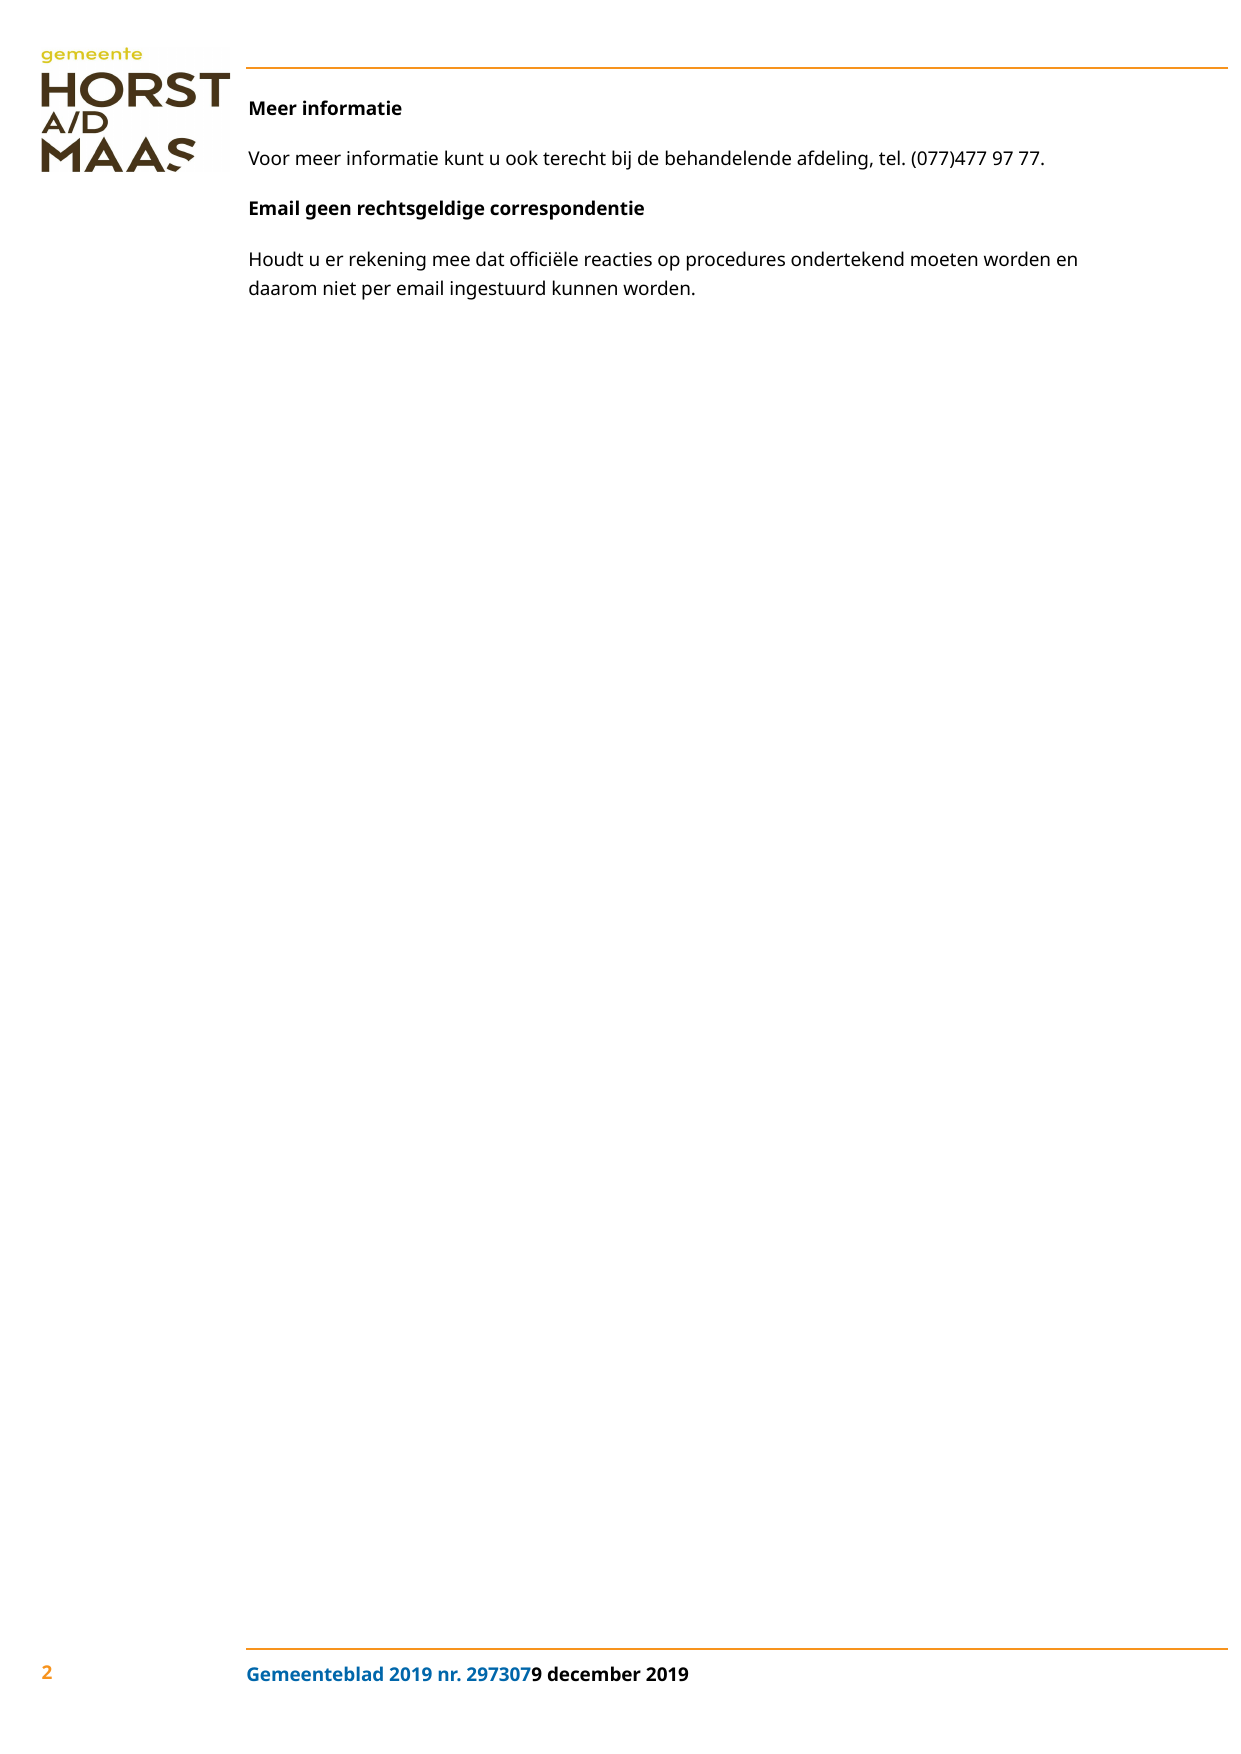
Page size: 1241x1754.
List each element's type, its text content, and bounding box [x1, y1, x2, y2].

text Voor meer informatie kunt u ook terecht bij de behandelende afdeling, tel. (077)477 97 77. [248, 145, 1152, 171]
picture [41, 47, 231, 172]
text Houdt u er rekening mee dat officiële reacties op procedures ondertekend moeten worden en daarom niet per email ingestuurd kunnen worden. [248, 246, 1152, 301]
text Meer informatie [248, 95, 1152, 121]
text Email geen rechtsgeldige correspondentie [248, 196, 1152, 221]
